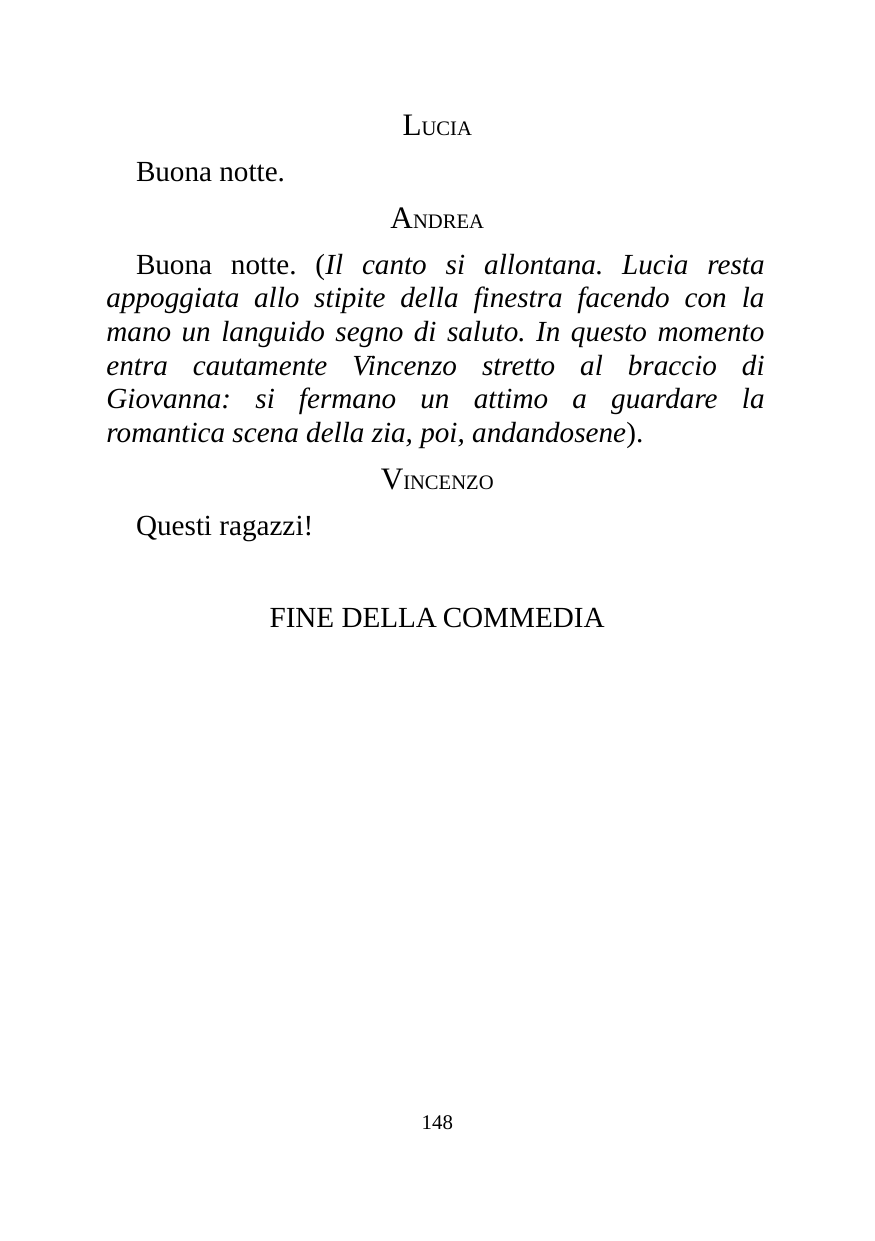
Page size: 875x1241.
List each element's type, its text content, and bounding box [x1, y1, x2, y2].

text Lucia [106, 106, 768, 142]
text FINE DELLA COMMEDIA [106, 600, 768, 634]
text Andrea [106, 199, 768, 235]
text Buona notte. (Il canto si allontana. Lucia resta appoggiata allo stipite della finestra facendo con la mano un languido segno di saluto. In questo momento entra cautamente Vincenzo stretto al braccio di Giovanna: si fermano un attimo a guardare la romantica scena della zia, poi, andandosene). [106, 247, 768, 448]
text Buona notte. [106, 154, 768, 187]
text Questi ragazzi! [106, 508, 768, 541]
text Vincenzo [106, 460, 768, 496]
